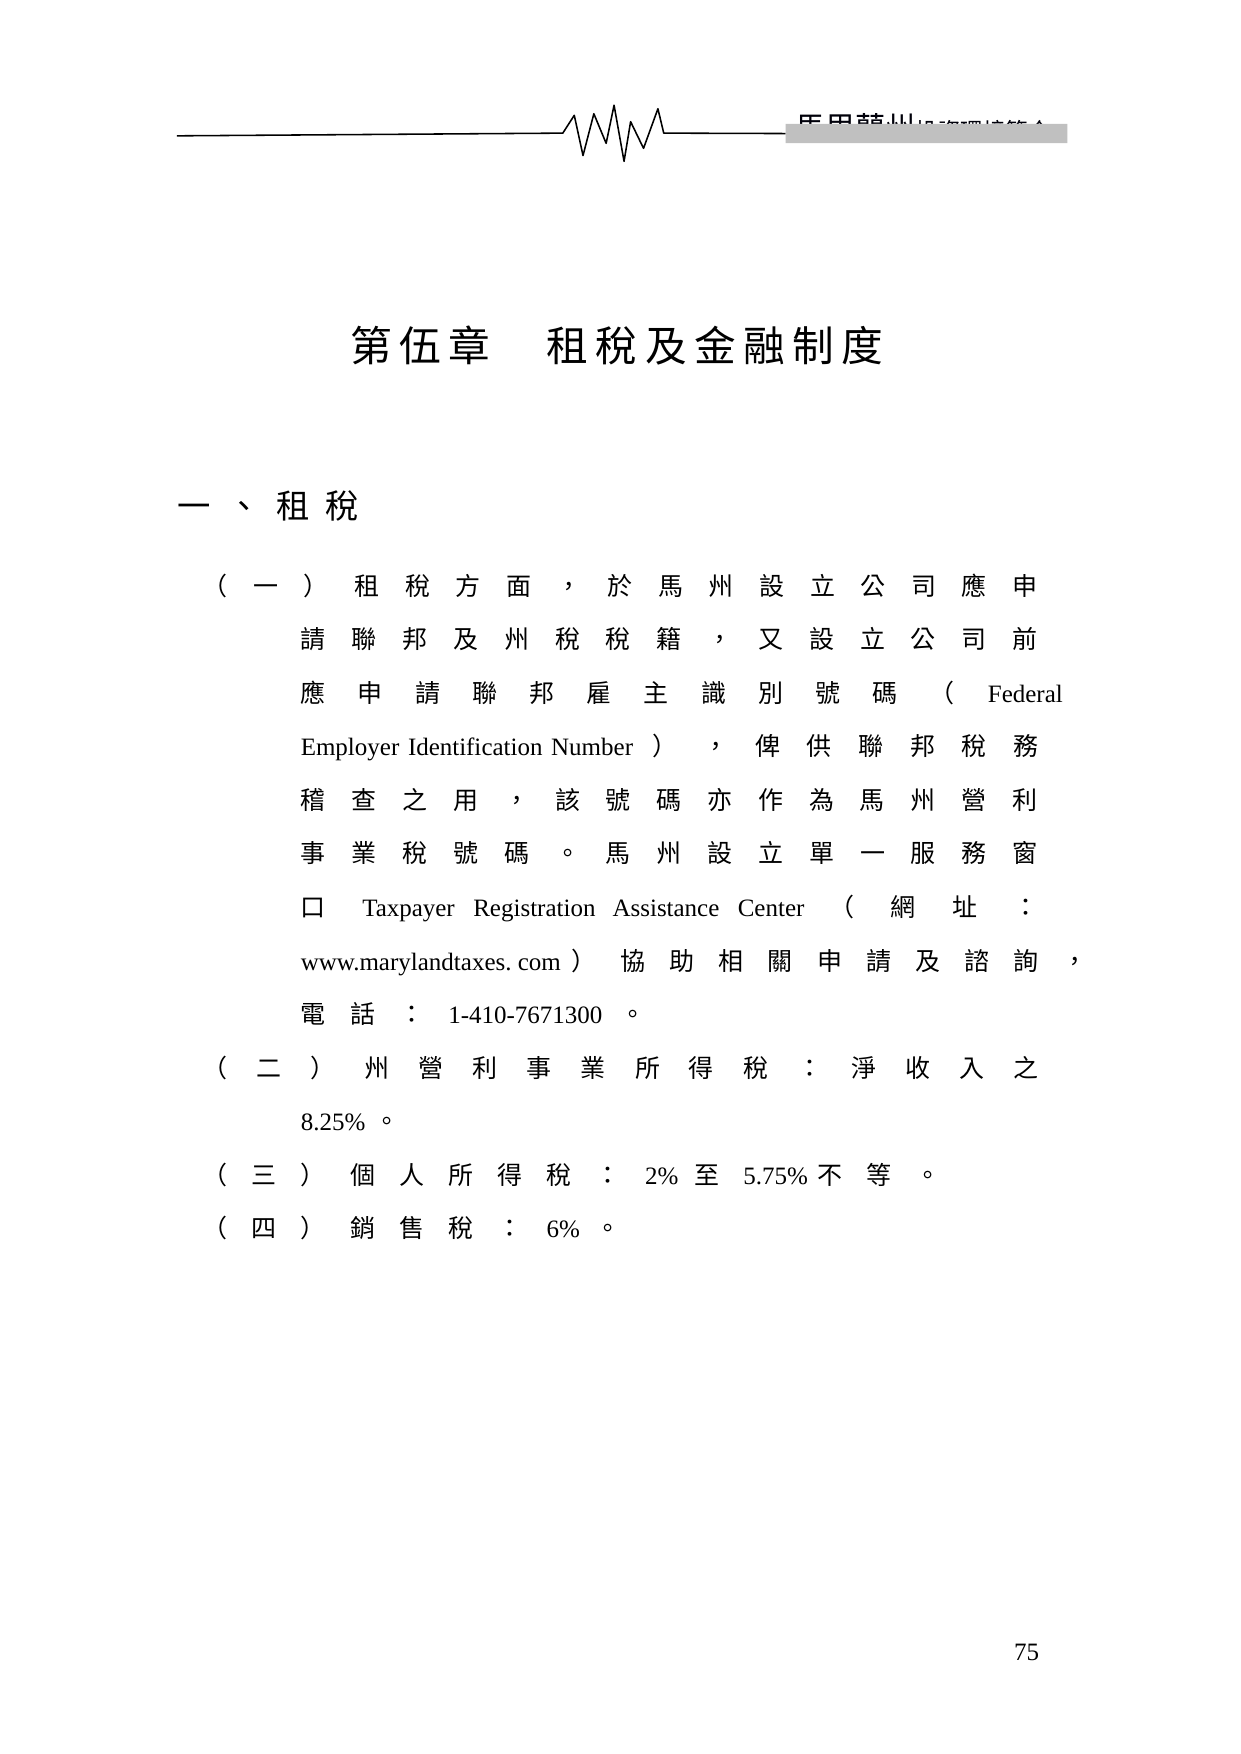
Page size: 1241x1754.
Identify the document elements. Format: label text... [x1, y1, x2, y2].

text （四）銷售稅：6%。 [202, 1200, 1063, 1253]
text （二）州營利事業所得稅：淨收入之8.25%。 [202, 1039, 1063, 1146]
text 一、租稅 [178, 477, 1063, 531]
text 第伍章 租稅及金融制度 [178, 290, 1063, 397]
text （一）租稅方面，於馬州設立公司應申請聯邦及州稅稅籍，又設立公司前應申請聯邦雇主識別號碼（Federal Employer Identification Number），俾供聯邦稅務稽查之用，該號碼亦作為馬州營利事業稅號碼。馬州設立單一服務窗口Taxpayer Registration Assistance Center（網址：www.marylandtaxes. com）協助相關申請及諮詢，電話：1-410-7671300。 [202, 557, 1063, 1039]
text （三）個人所得稅：2%至5.75%不等。 [202, 1146, 1063, 1200]
